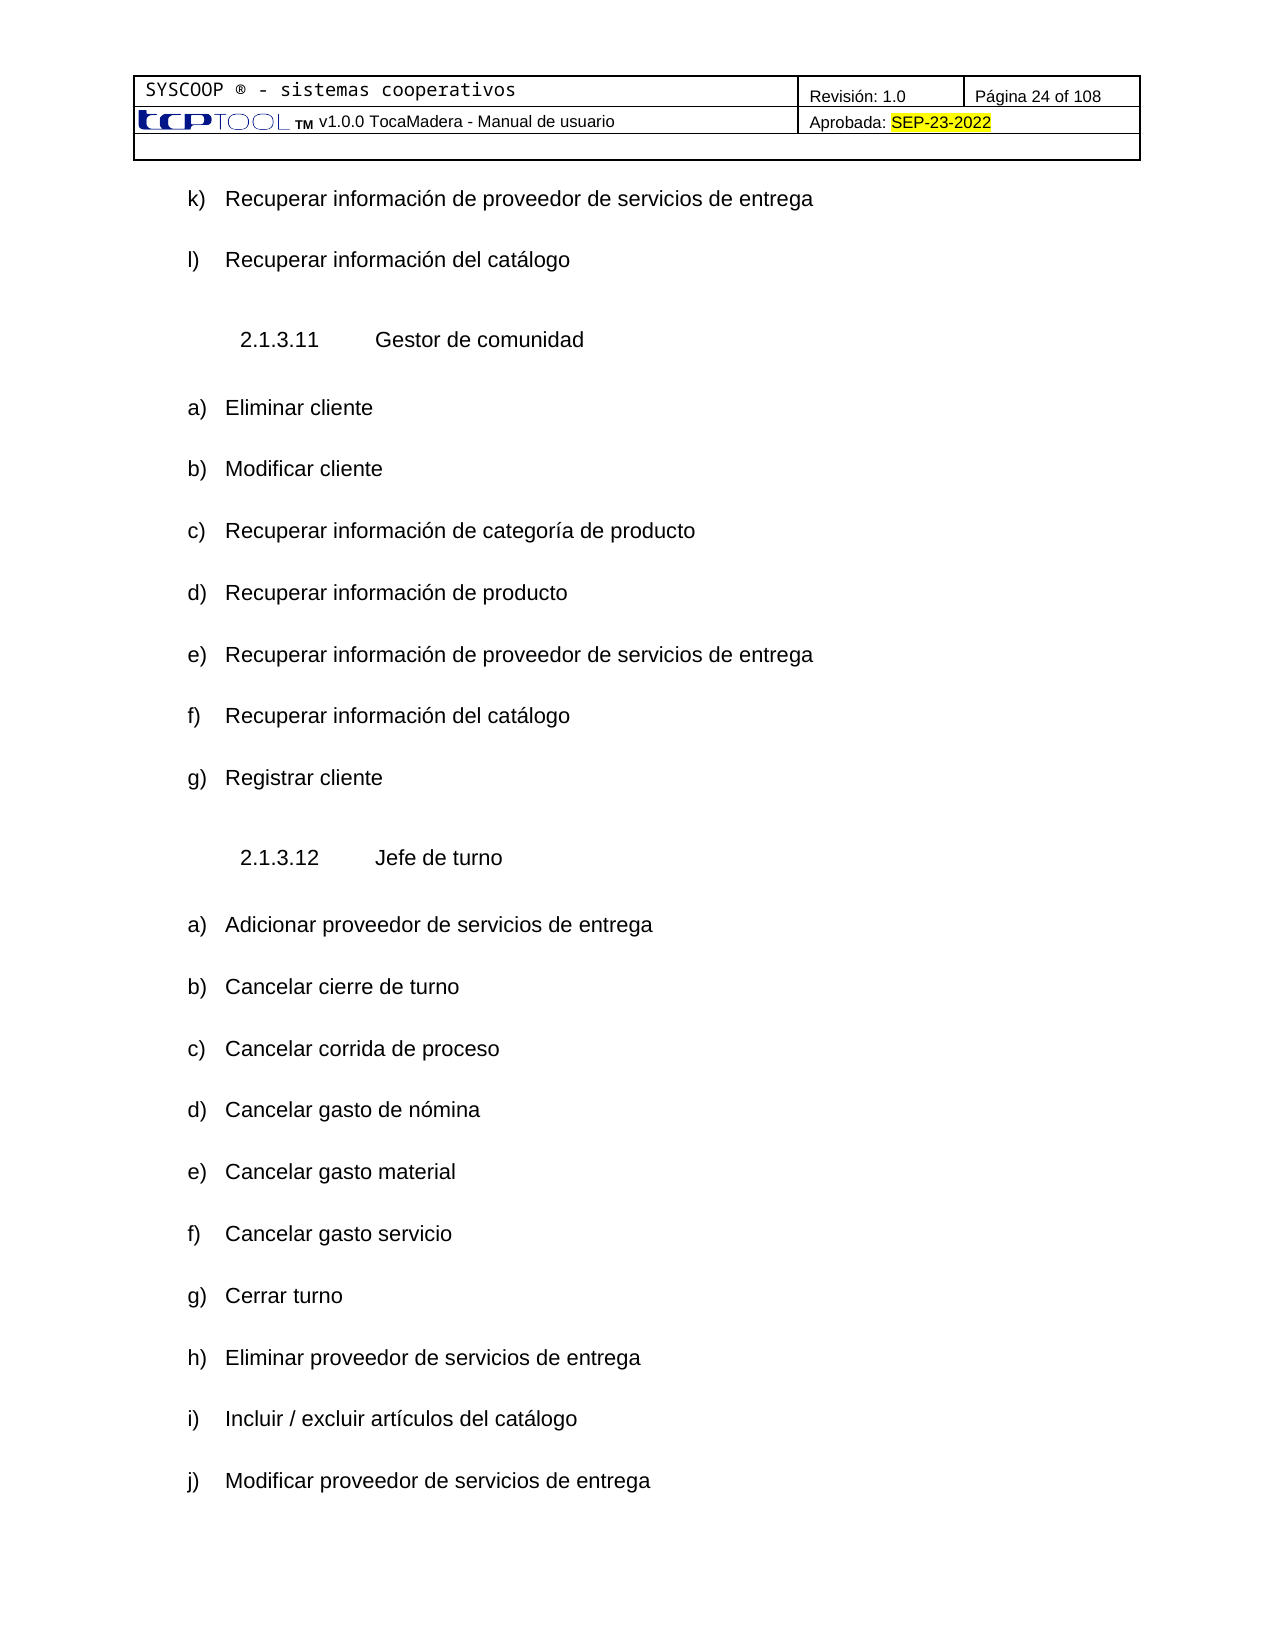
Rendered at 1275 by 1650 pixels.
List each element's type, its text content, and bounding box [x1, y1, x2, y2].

list Eliminar proveedor de servicios de entrega [187, 1344, 1125, 1369]
list Recuperar información de proveedor de servicios de entrega [187, 641, 1125, 667]
list Modificar cliente [187, 456, 1125, 481]
list Cancelar corrida de proceso [187, 1036, 1125, 1061]
list Modificar proveedor de servicios de entrega [187, 1468, 1125, 1493]
subtitle Jefe de turno [240, 845, 1125, 870]
list Recuperar información de proveedor de servicios de entrega [187, 186, 1125, 211]
list Adicionar proveedor de servicios de entrega [187, 912, 1125, 937]
list Incluir / excluir artículos del catálogo [187, 1406, 1125, 1431]
list Cancelar cierre de turno [187, 974, 1125, 999]
list Cancelar gasto material [187, 1159, 1125, 1184]
list Recuperar información de categoría de producto [187, 518, 1125, 543]
list Cancelar gasto de nómina [187, 1097, 1125, 1122]
picture [138, 110, 290, 130]
list Cancelar gasto servicio [187, 1221, 1125, 1246]
list Recuperar información de producto [187, 580, 1125, 605]
subtitle Gestor de comunidad [240, 327, 1125, 352]
list Cerrar turno [187, 1283, 1125, 1308]
list Recuperar información del catálogo [187, 247, 1125, 273]
list Eliminar cliente [187, 394, 1125, 419]
list Registrar cliente [187, 765, 1125, 790]
list Recuperar información del catálogo [187, 703, 1125, 728]
